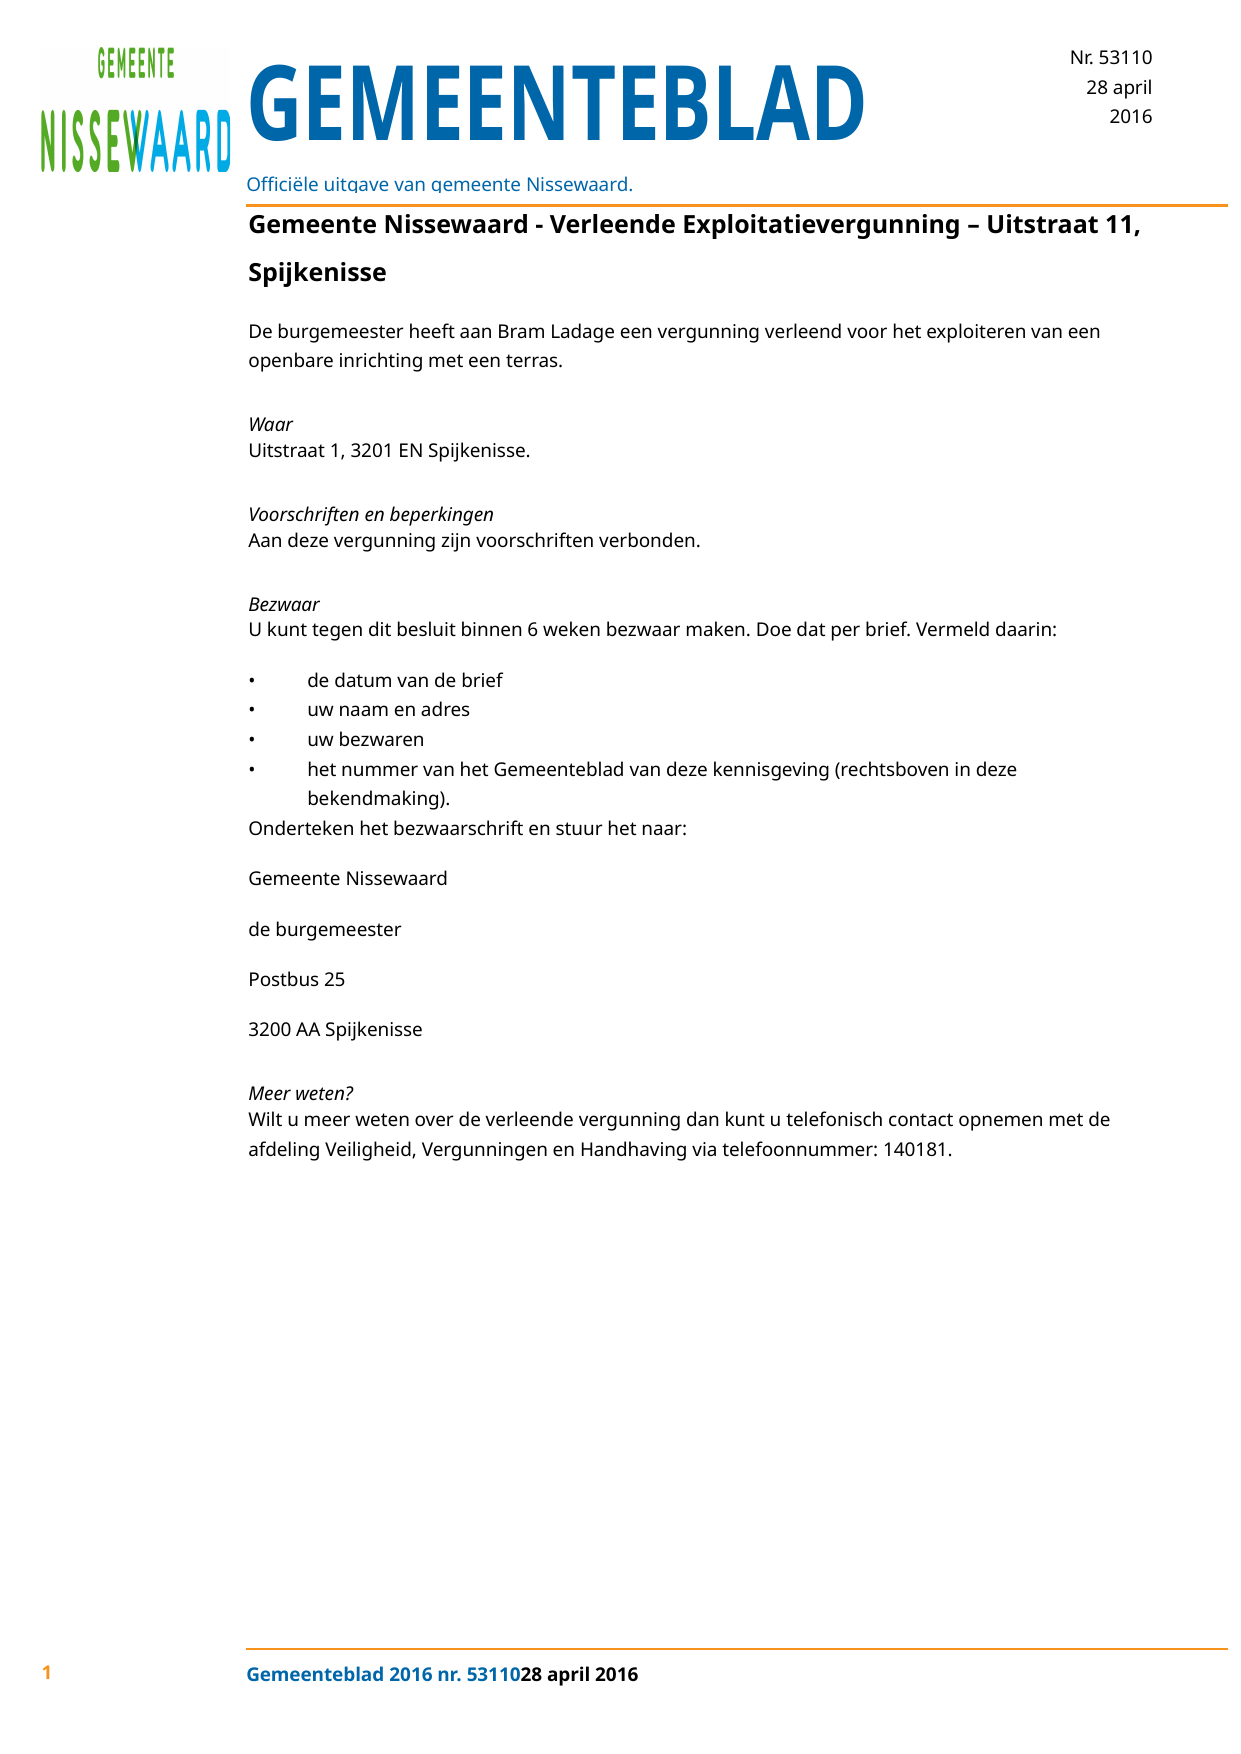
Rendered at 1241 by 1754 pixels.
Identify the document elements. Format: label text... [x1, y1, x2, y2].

text Postbus 25 [248, 966, 1152, 992]
list het nummer van het Gemeenteblad van deze kennisgeving (rechtsboven in deze bekendmaking). [248, 756, 1152, 811]
text Uitstraat 1, 3201 EN Spijkenisse. [248, 437, 1152, 463]
picture [201, 122, 206, 138]
text Onderteken het bezwaarschrift en stuur het naar: [248, 815, 1152, 841]
text Gemeente Nissewaard [248, 865, 1152, 891]
picture [222, 122, 227, 160]
picture [176, 157, 187, 172]
text 3200 AA Spijkenisse [248, 1017, 1152, 1042]
text Waar [248, 411, 1152, 437]
picture [200, 151, 206, 172]
list uw naam en adres [248, 697, 1152, 722]
text Gemeente Nissewaard - Verleende Exploitatievergunning – Uitstraat 11, Spijkenisse [248, 207, 1152, 288]
list uw bezwaren [248, 726, 1152, 752]
text de burgemeester [248, 916, 1152, 941]
picture [41, 47, 231, 172]
text U kunt tegen dit besluit binnen 6 weken bezwaar maken. Doe dat per brief. Vermeld daarin: [248, 617, 1152, 642]
text Voorschriften en beperkingen [248, 501, 1152, 527]
list de datum van de brief [248, 667, 1152, 693]
text Meer weten? [248, 1081, 1152, 1106]
text Aan deze vergunning zijn voorschriften verbonden. [248, 527, 1152, 553]
text Wilt u meer weten over de verleende vergunning dan kunt u telefonisch contact opnemen met de afdeling Veiligheid, Vergunningen en Handhaving via telefoonnummer: 140181. [248, 1106, 1152, 1162]
picture [154, 157, 165, 172]
text De burgemeester heeft aan Bram Ladage een vergunning verleend voor het exploiteren van een openbare inrichting met een terras. [248, 318, 1152, 373]
text Bezwaar [248, 591, 1152, 617]
